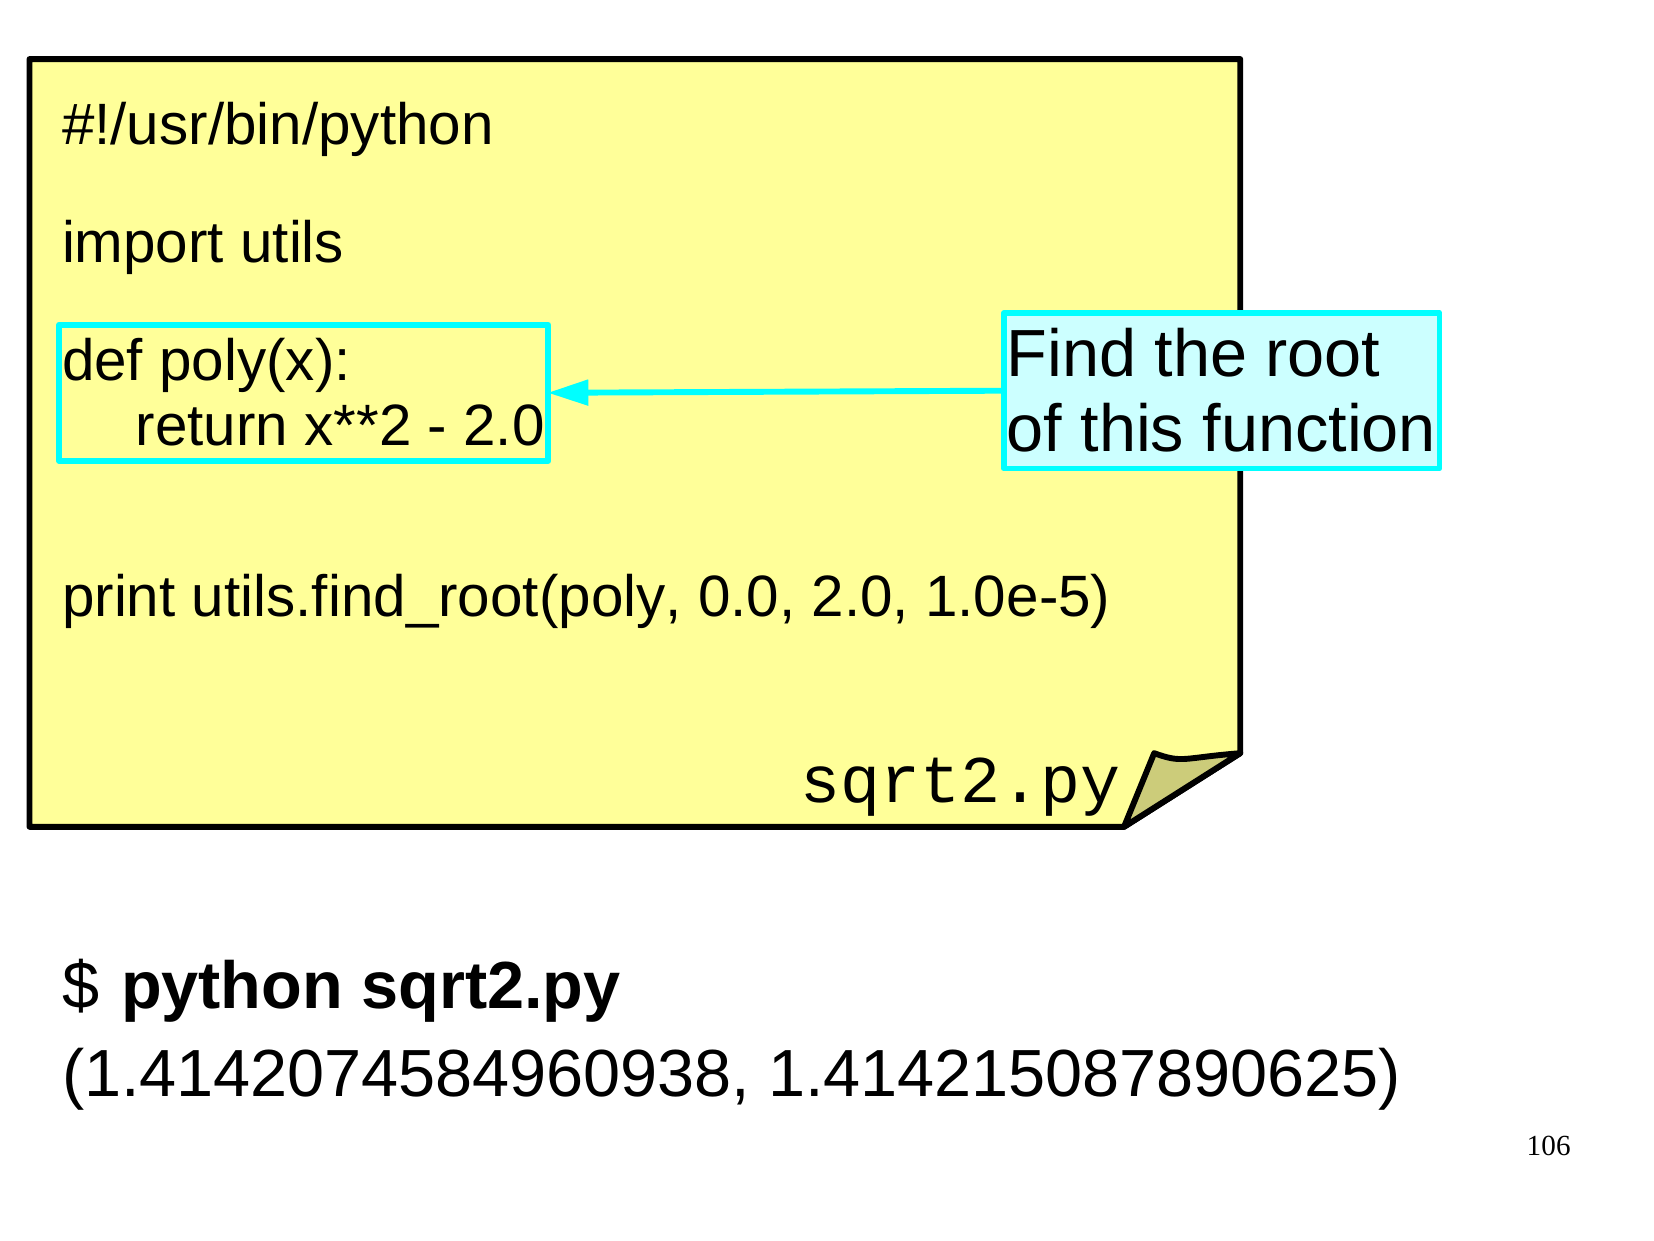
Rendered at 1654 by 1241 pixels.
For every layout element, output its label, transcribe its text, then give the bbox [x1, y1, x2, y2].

text_box $ [59, 944, 103, 1026]
text_box #!/usr/bin/python [59, 88, 498, 160]
text_box [29, 59, 1241, 827]
text_box sqrt2.py [797, 744, 1124, 826]
text_box (1.4142074584960938, 1.414215087890625) [59, 1033, 1405, 1115]
text_box def poly(x): return x**2 - 2.0 [59, 324, 549, 461]
text_box import utils [59, 206, 348, 278]
text_box Find the root of this function [1003, 312, 1440, 469]
text_box python sqrt2.py [118, 944, 625, 1026]
text_box print utils.find_root(poly, 0.0, 2.0, 1.0e-5) [59, 561, 1115, 632]
